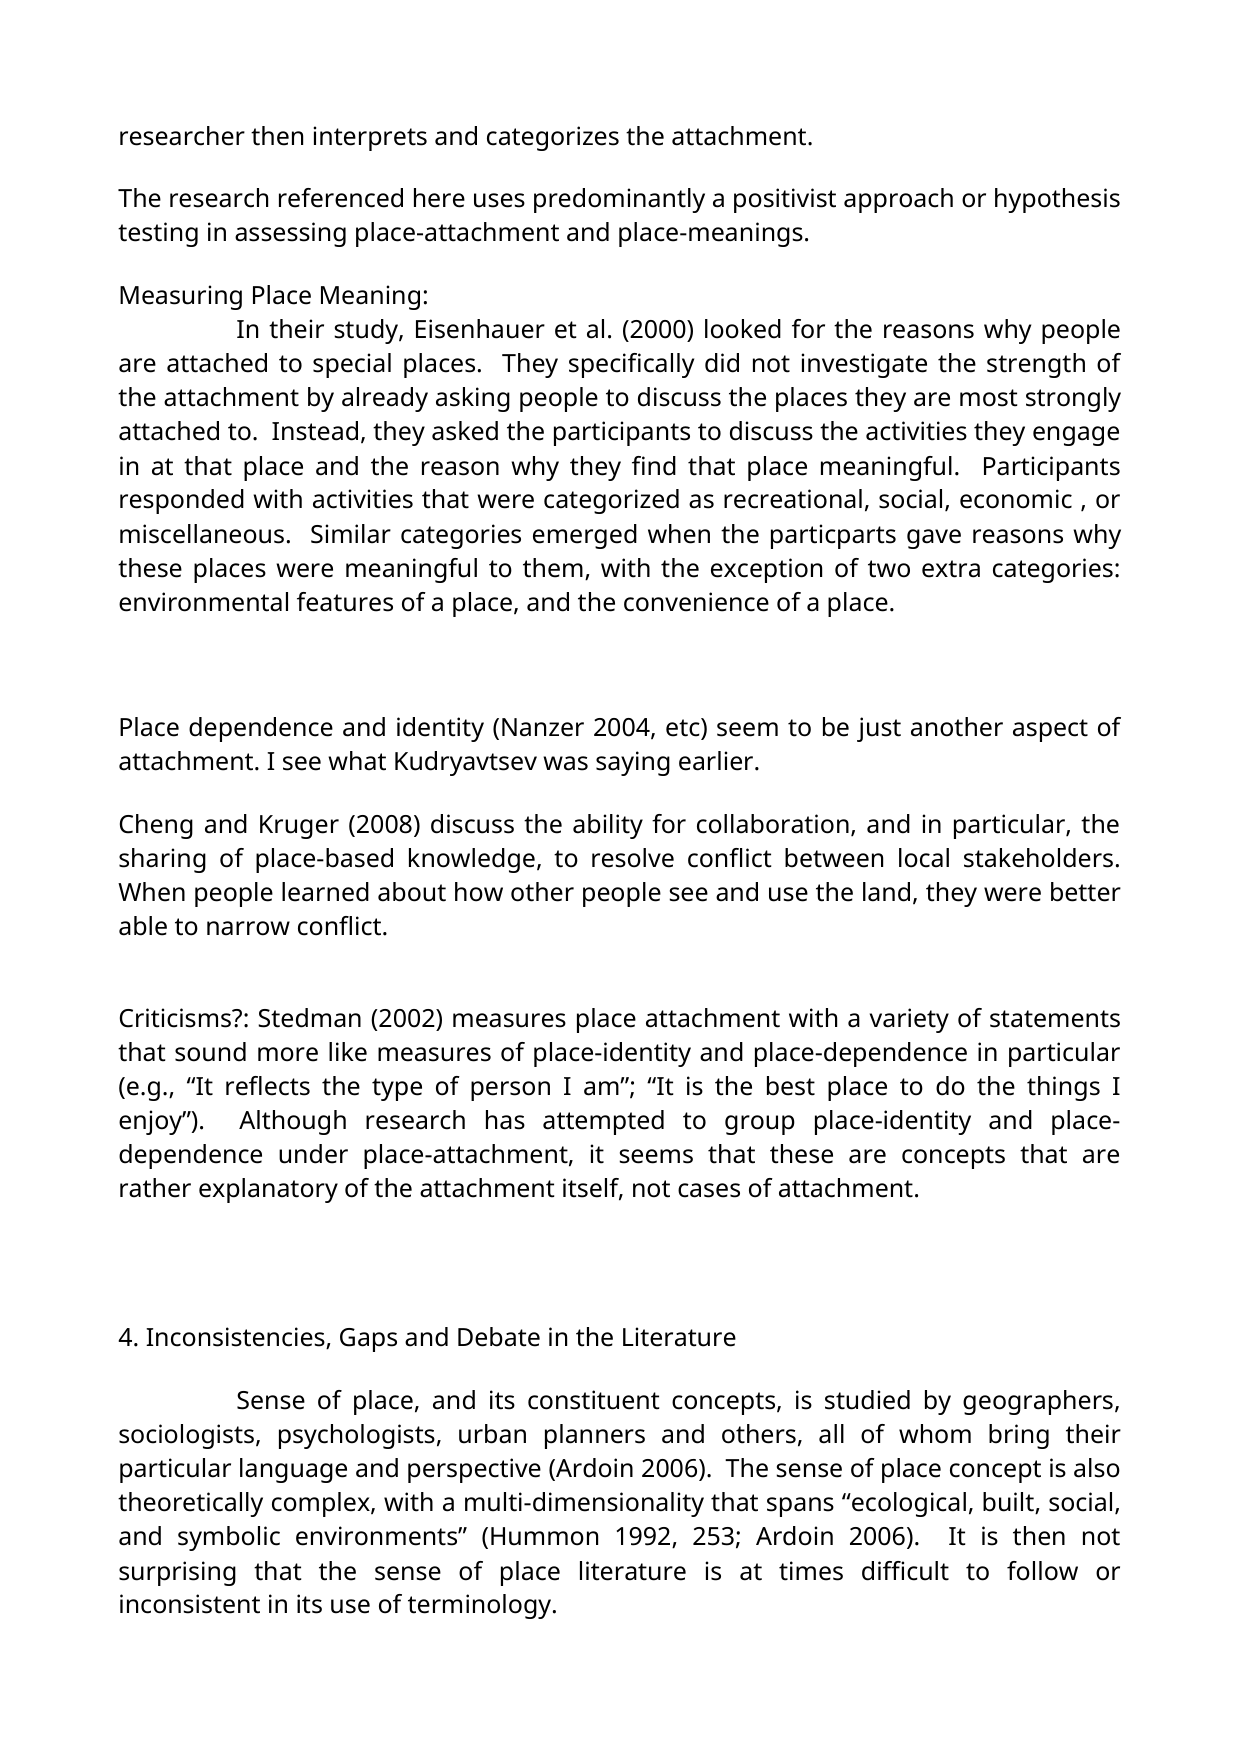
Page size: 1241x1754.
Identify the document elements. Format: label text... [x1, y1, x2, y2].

text The research referenced here uses predominantly a positivist approach or hypothesis testing in assessing place-attachment and place-meanings. [118, 181, 1122, 249]
text Cheng and Kruger (2008) discuss the ability for collaboration, and in particular, the sharing of place-based knowledge, to resolve conflict between local stakeholders. When people learned about how other people see and use the land, they were better able to narrow conflict. [118, 807, 1122, 943]
text researcher then interprets and categorizes the attachment. [118, 118, 1122, 152]
text Sense of place, and its constituent concepts, is studied by geographers, sociologists, psychologists, urban planners and others, all of whom bring their particular language and perspective (Ardoin 2006). The sense of place concept is also theoretically complex, with a multi-dimensionality that spans “ecological, built, social, and symbolic environments” (Hummon 1992, 253; Ardoin 2006). It is then not surprising that the sense of place literature is at times difficult to follow or inconsistent in its use of terminology. [118, 1383, 1122, 1621]
text Criticisms?: Stedman (2002) measures place attachment with a variety of statements that sound more like measures of place-identity and place-dependence in particular (e.g., “It reflects the type of person I am”; “It is the best place to do the things I enjoy”). Although research has attempted to group place-identity and place-dependence under place-attachment, it seems that these are concepts that are rather explanatory of the attachment itself, not cases of attachment. [118, 1001, 1122, 1205]
text Measuring Place Meaning: [118, 278, 1122, 312]
text In their study, Eisenhauer et al. (2000) looked for the reasons why people are attached to special places. They specifically did not investigate the strength of the attachment by already asking people to discuss the places they are most strongly attached to. Instead, they asked the participants to discuss the activities they engage in at that place and the reason why they find that place meaningful. Participants responded with activities that were categorized as recreational, social, economic , or miscellaneous. Similar categories emerged when the particparts gave reasons why these places were meaningful to them, with the exception of two extra categories: environmental features of a place, and the convenience of a place. [118, 312, 1122, 618]
text Place dependence and identity (Nanzer 2004, etc) seem to be just another aspect of attachment. I see what Kudryavtsev was saying earlier. [118, 710, 1122, 778]
text 4. Inconsistencies, Gaps and Debate in the Literature [118, 1320, 1122, 1354]
